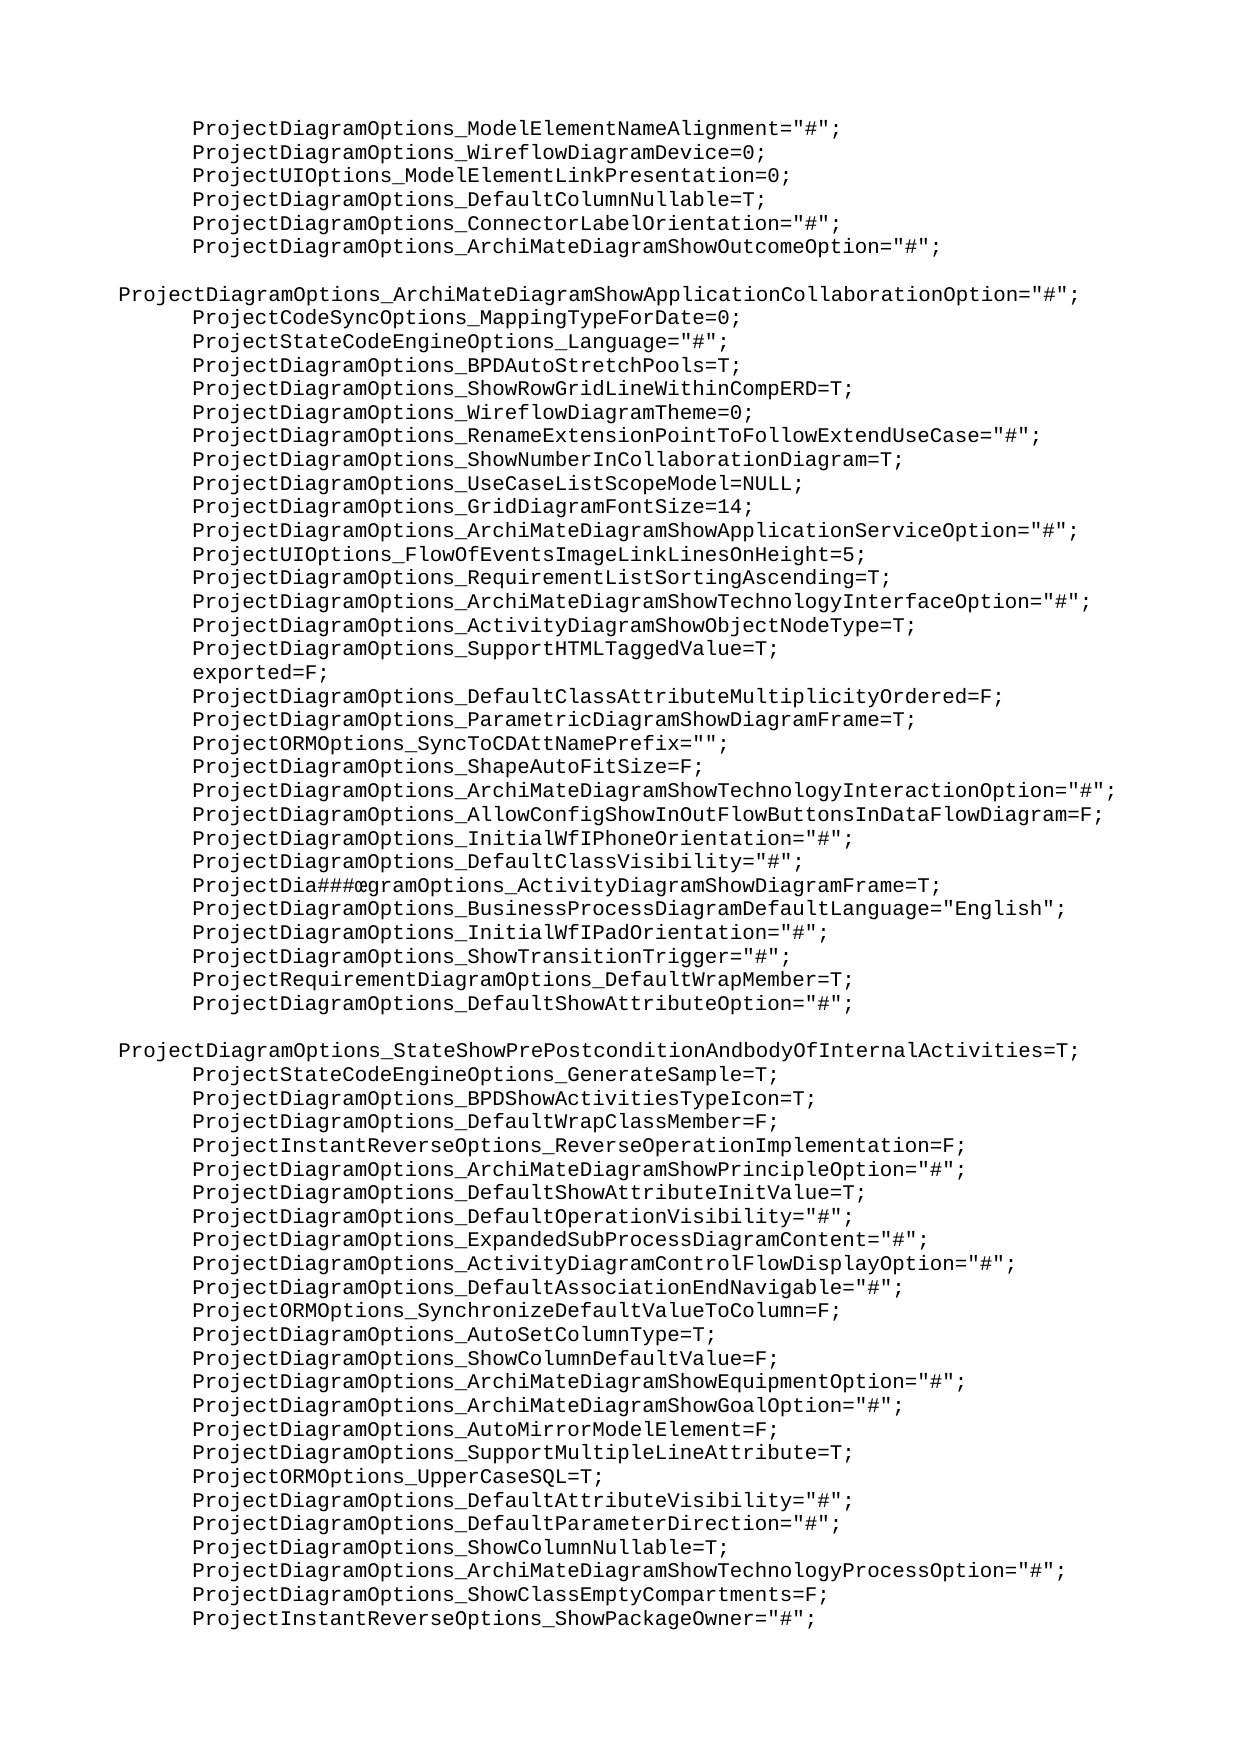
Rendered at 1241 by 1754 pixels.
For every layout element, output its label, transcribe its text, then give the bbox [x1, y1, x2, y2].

text ProjectDiagramOptions_ModelElementNameAlignment="#"; ProjectDiagramOptions_WireflowDiagramDevice=0; ProjectUIOptions_ModelElementLinkPresentation=0; ProjectDiagramOptions_DefaultColumnNullable=T; ProjectDiagramOptions_ConnectorLabelOrientation="#"; ProjectDiagramOptions_ArchiMateDiagramShowOutcomeOption="#"; ProjectDiagramOptions_ArchiMateDiagramShowApplicationCollaborationOption="#"; ProjectCodeSyncOptions_MappingTypeForDate=0; ProjectStateCodeEngineOptions_Language="#"; ProjectDiagramOptions_BPDAutoStretchPools=T; ProjectDiagramOptions_ShowRowGridLineWithinCompERD=T; ProjectDiagramOptions_WireflowDiagramTheme=0; ProjectDiagramOptions_RenameExtensionPointToFollowExtendUseCase="#"; ProjectDiagramOptions_ShowNumberInCollaborationDiagram=T; ProjectDiagramOptions_UseCaseListScopeModel=NULL; ProjectDiagramOptions_GridDiagramFontSize=14; ProjectDiagramOptions_ArchiMateDiagramShowApplicationServiceOption="#"; ProjectUIOptions_FlowOfEventsImageLinkLinesOnHeight=5; ProjectDiagramOptions_RequirementListSortingAscending=T; ProjectDiagramOptions_ArchiMateDiagramShowTechnologyInterfaceOption="#"; ProjectDiagramOptions_ActivityDiagramShowObjectNodeType=T; ProjectDiagramOptions_SupportHTMLTaggedValue=T; exported=F; ProjectDiagramOptions_DefaultClassAttributeMultiplicityOrdered=F; ProjectDiagramOptions_ParametricDiagramShowDiagramFrame=T; ProjectORMOptions_SyncToCDAttNamePrefix=""; ProjectDiagramOptions_ShapeAutoFitSize=F; ProjectDiagramOptions_ArchiMateDiagramShowTechnologyInteractionOption="#"; ProjectDiagramOptions_AllowConfigShowInOutFlowButtonsInDataFlowDiagram=F; ProjectDiagramOptions_InitialWfIPhoneOrientation="#"; ProjectDiagramOptions_DefaultClassVisibility="#"; ProjectDia###œgramOptions_ActivityDiagramShowDiagramFrame=T; ProjectDiagramOptions_BusinessProcessDiagramDefaultLanguage="English"; ProjectDiagramOptions_InitialWfIPadOrientation="#"; ProjectDiagramOptions_ShowTransitionTrigger="#"; ProjectRequirementDiagramOptions_DefaultWrapMember=T; ProjectDiagramOptions_DefaultShowAttributeOption="#"; ProjectDiagramOptions_StateShowPrePostconditionAndbodyOfInternalActivities=T; ProjectStateCodeEngineOptions_GenerateSample=T; ProjectDiagramOptions_BPDShowActivitiesTypeIcon=T; ProjectDiagramOptions_DefaultWrapClassMember=F; ProjectInstantReverseOptions_ReverseOperationImplementation=F; ProjectDiagramOptions_ArchiMateDiagramShowPrincipleOption="#"; ProjectDiagramOptions_DefaultShowAttributeInitValue=T; ProjectDiagramOptions_DefaultOperationVisibility="#"; ProjectDiagramOptions_ExpandedSubProcessDiagramContent="#"; ProjectDiagramOptions_ActivityDiagramControlFlowDisplayOption="#"; ProjectDiagramOptions_DefaultAssociationEndNavigable="#"; ProjectORMOptions_SynchronizeDefaultValueToColumn=F; ProjectDiagramOptions_AutoSetColumnType=T; ProjectDiagramOptions_ShowColumnDefaultValue=F; ProjectDiagramOptions_ArchiMateDiagramShowEquipmentOption="#"; ProjectDiagramOptions_ArchiMateDiagramShowGoalOption="#"; ProjectDiagramOptions_AutoMirrorModelElement=F; ProjectDiagramOptions_SupportMultipleLineAttribute=T; ProjectORMOptions_UpperCaseSQL=T; ProjectDiagramOptions_DefaultAttributeVisibility="#"; ProjectDiagramOptions_DefaultParameterDirection="#"; ProjectDiagramOptions_ShowColumnNullable=T; ProjectDiagramOptions_ArchiMateDiagramShowTechnologyProcessOption="#"; ProjectDiagramOptions_ShowClassEmptyCompartments=F; ProjectInstantReverseOptions_ShowPackageOwner="#"; [118, 118, 1122, 1631]
